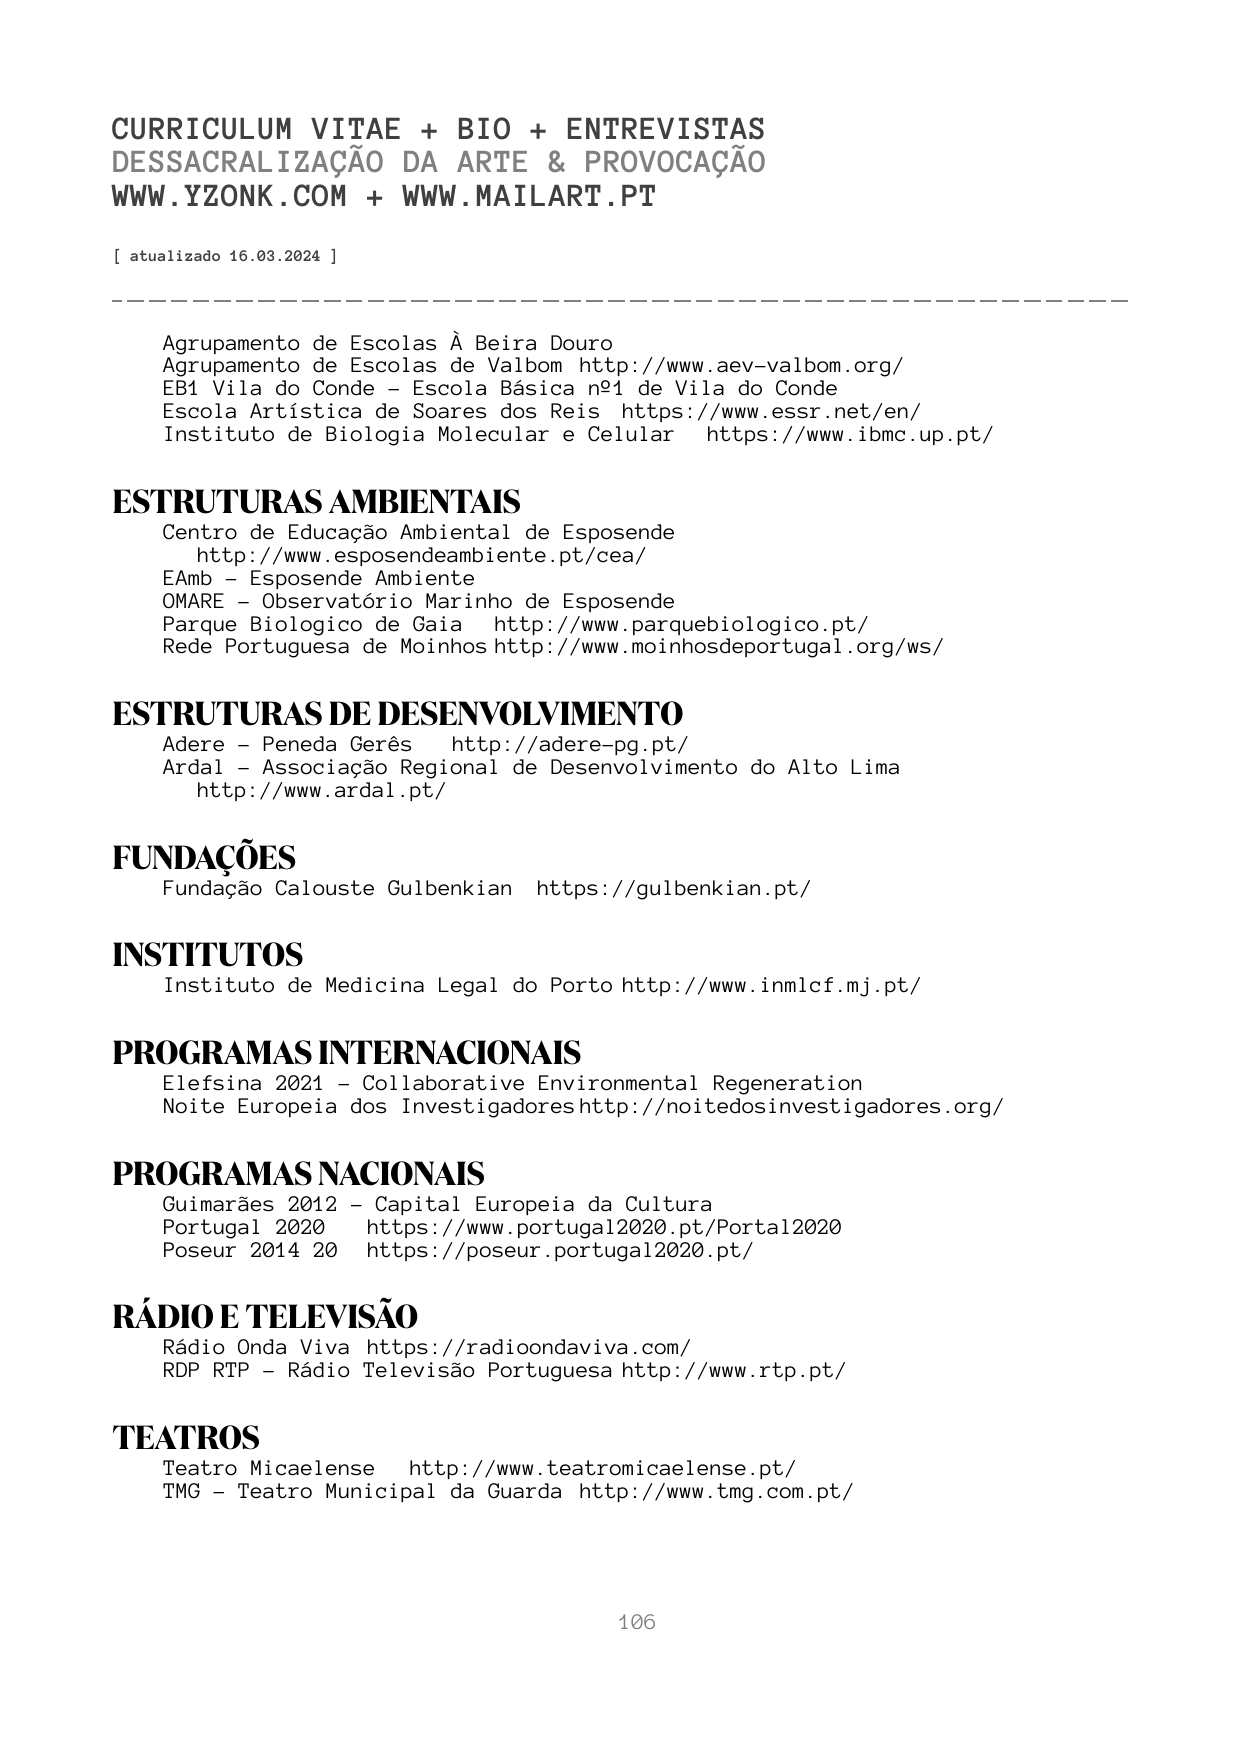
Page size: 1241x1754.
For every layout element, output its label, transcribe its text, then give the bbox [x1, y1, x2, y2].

list Portugal 2020 https://www.portugal2020.pt/Portal2020 [163, 1215, 1128, 1238]
subtitle ESTRUTURAS DE DESENVOLVIMENTO [112, 699, 1128, 733]
subtitle TEATROS [112, 1423, 1128, 1457]
subtitle RÁDIO E TELEVISÃO [112, 1303, 1128, 1336]
list Elefsina 2021 - Collaborative Environmental Regeneration [163, 1072, 1128, 1095]
list Adere - Peneda Gerês http://adere-pg.pt/ [163, 733, 1128, 756]
list Fundação Calouste Gulbenkian https://gulbenkian.pt/ [163, 876, 1128, 899]
list Noite Europeia dos Investigadores http://noitedosinvestigadores.org/ [163, 1095, 1128, 1118]
list Ardal - Associação Regional de Desenvolvimento do Alto Lima http://www.ardal.pt/ [163, 756, 1128, 802]
list Poseur 2014 20 https://poseur.portugal2020.pt/ [163, 1238, 1128, 1261]
list Agrupamento de Escolas À Beira Douro [163, 331, 1128, 354]
list Centro de Educação Ambiental de Esposende http://www.esposendeambiente.pt/cea/ [163, 521, 1128, 566]
list Guimarães 2012 - Capital Europeia da Cultura [163, 1192, 1128, 1215]
list Teatro Micaelense http://www.teatromicaelense.pt/ [163, 1457, 1128, 1479]
list Parque Biologico de Gaia http://www.parquebiologico.pt/ [163, 612, 1128, 635]
list EB1 Vila do Conde - Escola Básica nº1 de Vila do Conde [163, 377, 1128, 400]
list Instituto de Biologia Molecular e Celular https://www.ibmc.up.pt/ [163, 423, 1128, 446]
list OMARE - Observatório Marinho de Esposende [163, 589, 1128, 612]
list Rádio Onda Viva https://radioondaviva.com/ [163, 1336, 1128, 1359]
subtitle PROGRAMAS INTERNACIONAIS [112, 1038, 1128, 1072]
list Agrupamento de Escolas de Valbom http://www.aev-valbom.org/ [163, 354, 1128, 377]
list Escola Artística de Soares dos Reis https://www.essr.net/en/ [163, 400, 1128, 423]
list Instituto de Medicina Legal do Porto http://www.inmlcf.mj.pt/ [163, 974, 1128, 997]
subtitle PROGRAMAS NACIONAIS [112, 1159, 1128, 1192]
subtitle ESTRUTURAS AMBIENTAIS [112, 487, 1128, 521]
subtitle INSTITUTOS [112, 941, 1128, 974]
subtitle FUNDAÇÕES [112, 843, 1128, 876]
list EAmb - Esposende Ambiente [163, 566, 1128, 589]
list Rede Portuguesa de Moinhos http://www.moinhosdeportugal.org/ws/ [163, 635, 1128, 658]
list TMG - Teatro Municipal da Guarda http://www.tmg.com.pt/ [163, 1479, 1128, 1502]
list RDP RTP - Rádio Televisão Portuguesa http://www.rtp.pt/ [163, 1359, 1128, 1382]
